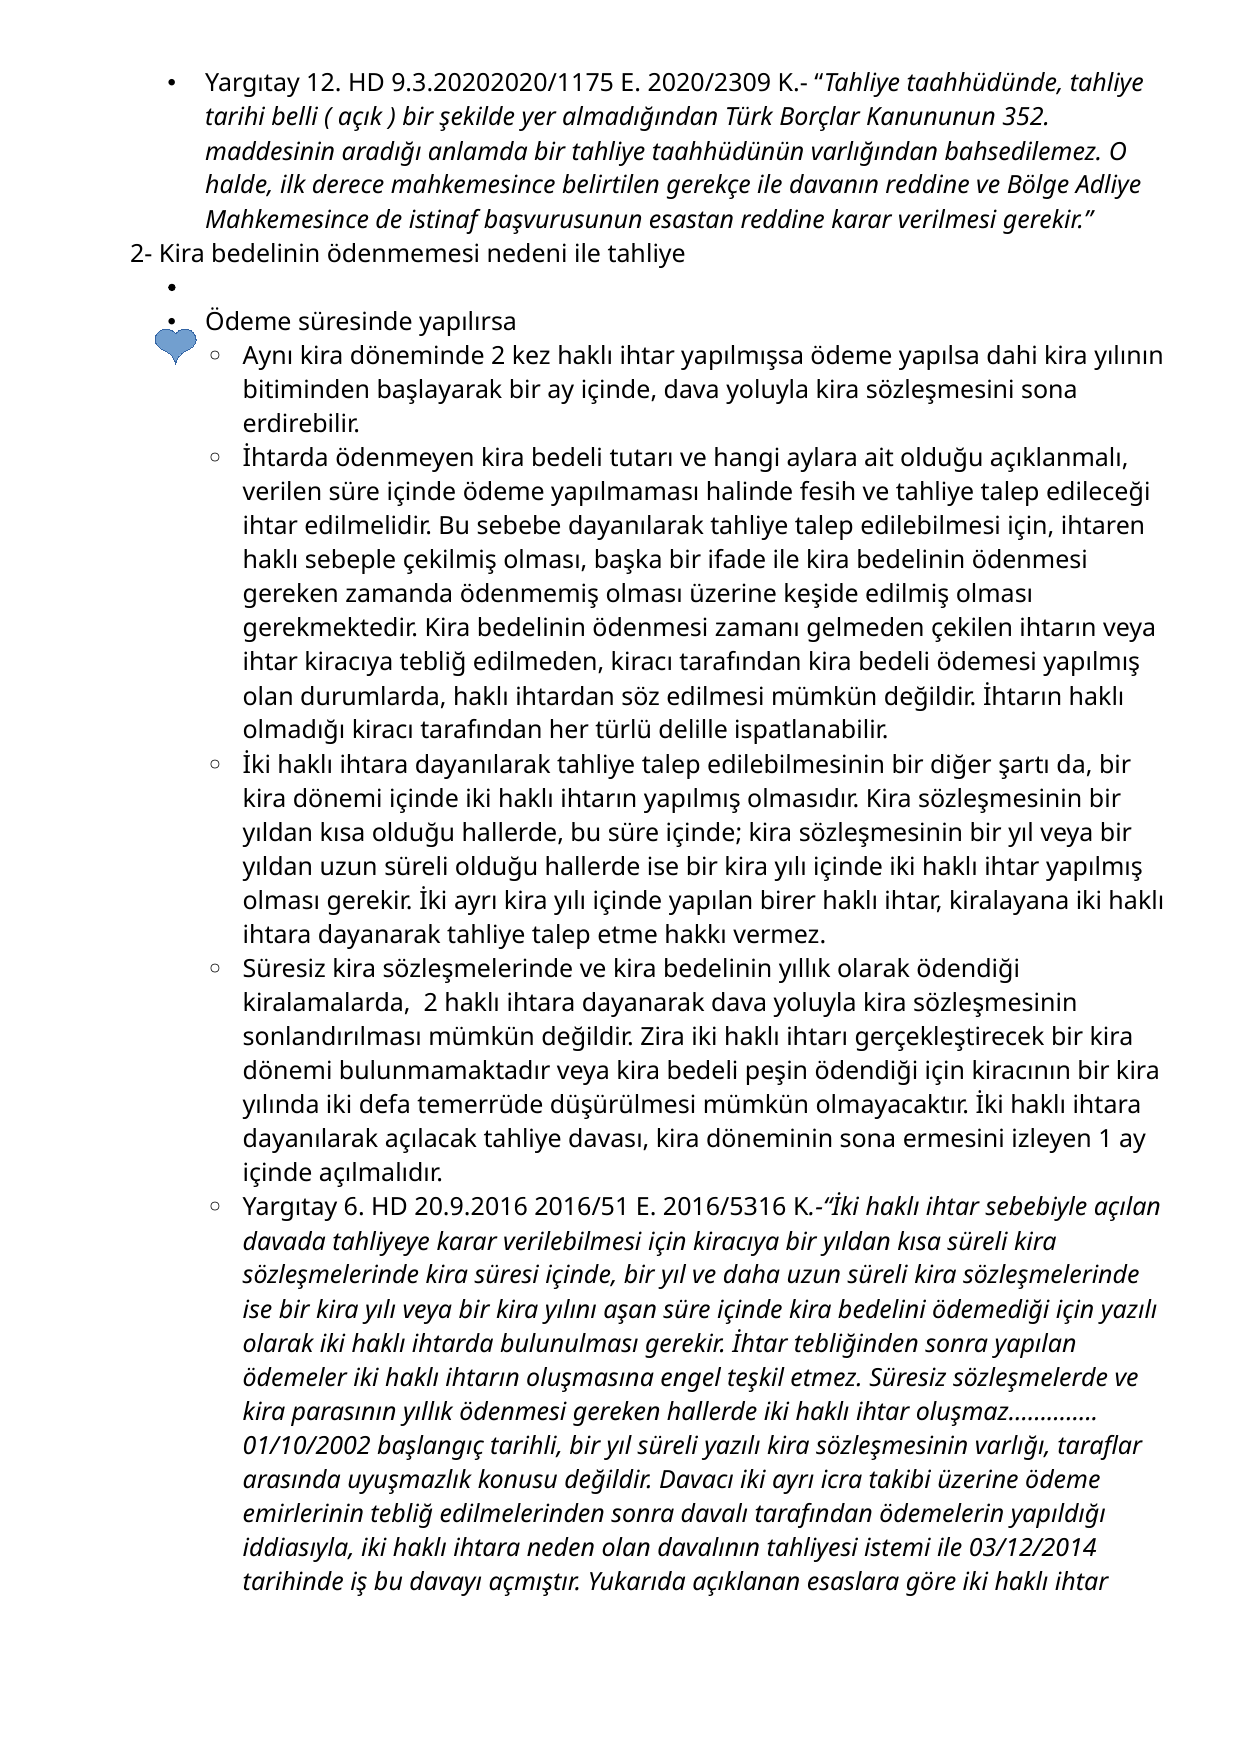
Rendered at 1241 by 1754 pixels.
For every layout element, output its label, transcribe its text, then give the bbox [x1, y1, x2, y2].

list Yargıtay 12. HD 9.3.20202020/1175 E. 2020/2309 K.- “Tahliye taahhüdünde, tahliye tarihi belli ( açık ) bir şekilde yer almadığından Türk Borçlar Kanununun 352. maddesinin aradığı anlamda bir tahliye taahhüdünün varlığından bahsedilemez. O halde, ilk derece mahkemesince belirtilen gerekçe ile davanın reddine ve Bölge Adliye Mahkemesince de istinaf başvurusunun esastan reddine karar verilmesi gerekir.” [167, 65, 1175, 235]
list Yargıtay 6. HD 20.9.2016 2016/51 E. 2016/5316 K.-“İki haklı ihtar sebebiyle açılan davada tahliyeye karar verilebilmesi için kiracıya bir yıldan kısa süreli kira sözleşmelerinde kira süresi içinde, bir yıl ve daha uzun süreli kira sözleşmelerinde ise bir kira yılı veya bir kira yılını aşan süre içinde kira bedelini ödemediği için yazılı olarak iki haklı ihtarda bulunulması gerekir. İhtar tebliğinden sonra yapılan ödemeler iki haklı ihtarın oluşmasına engel teşkil etmez. Süresiz sözleşmelerde ve kira parasının yıllık ödenmesi gereken hallerde iki haklı ihtar oluşmaz………….. 01/10/2002 başlangıç tarihli, bir yıl süreli yazılı kira sözleşmesinin varlığı, taraflar arasında uyuşmazlık konusu değildir. Davacı iki ayrı icra takibi üzerine ödeme emirlerinin tebliğ edilmelerinden sonra davalı tarafından ödemelerin yapıldığı iddiasıyla, iki haklı ihtara neden olan davalının tahliyesi istemi ile 03/12/2014 tarihinde iş bu davayı açmıştır. Yukarıda açıklanan esaslara göre iki haklı ihtar [205, 1189, 1175, 1598]
list İki haklı ihtara dayanılarak tahliye talep edilebilmesinin bir diğer şartı da, bir kira dönemi içinde iki haklı ihtarın yapılmış olmasıdır. Kira sözleşmesinin bir yıldan kısa olduğu hallerde, bu süre içinde; kira sözleşmesinin bir yıl veya bir yıldan uzun süreli olduğu hallerde ise bir kira yılı içinde iki haklı ihtar yapılmış olması gerekir. İki ayrı kira yılı içinde yapılan birer haklı ihtar, kiralayana iki haklı ihtara dayanarak tahliye talep etme hakkı vermez. [205, 746, 1175, 951]
text 2- Kira bedelinin ödenmemesi nedeni ile tahliye [130, 235, 1175, 269]
list İhtarda ödenmeyen kira bedeli tutarı ve hangi aylara ait olduğu açıklanmalı, verilen süre içinde ödeme yapılmaması halinde fesih ve tahliye talep edileceği ihtar edilmelidir. Bu sebebe dayanılarak tahliye talep edilebilmesi için, ihtaren haklı sebeple çekilmiş olması, başka bir ifade ile kira bedelinin ödenmesi gereken zamanda ödenmemiş olması üzerine keşide edilmiş olması gerekmektedir. Kira bedelinin ödenmesi zamanı gelmeden çekilen ihtarın veya ihtar kiracıya tebliğ edilmeden, kiracı tarafından kira bedeli ödemesi yapılmış olan durumlarda, haklı ihtardan söz edilmesi mümkün değildir. İhtarın haklı olmadığı kiracı tarafından her türlü delille ispatlanabilir. [205, 440, 1175, 746]
list Süresiz kira sözleşmelerinde ve kira bedelinin yıllık olarak ödendiği kiralamalarda, 2 haklı ihtara dayanarak dava yoluyla kira sözleşmesinin sonlandırılması mümkün değildir. Zira iki haklı ihtarı gerçekleştirecek bir kira dönemi bulunmamaktadır veya kira bedeli peşin ödendiği için kiracının bir kira yılında iki defa temerrüde düşürülmesi mümkün olmayacaktır. İki haklı ihtara dayanılarak açılacak tahliye davası, kira döneminin sona ermesini izleyen 1 ay içinde açılmalıdır. [205, 951, 1175, 1189]
list Aynı kira döneminde 2 kez haklı ihtar yapılmışsa ödeme yapılsa dahi kira yılının bitiminden başlayarak bir ay içinde, dava yoluyla kira sözleşmesini sona erdirebilir. [205, 337, 1175, 440]
list Ödeme süresinde yapılırsa [167, 303, 1175, 337]
